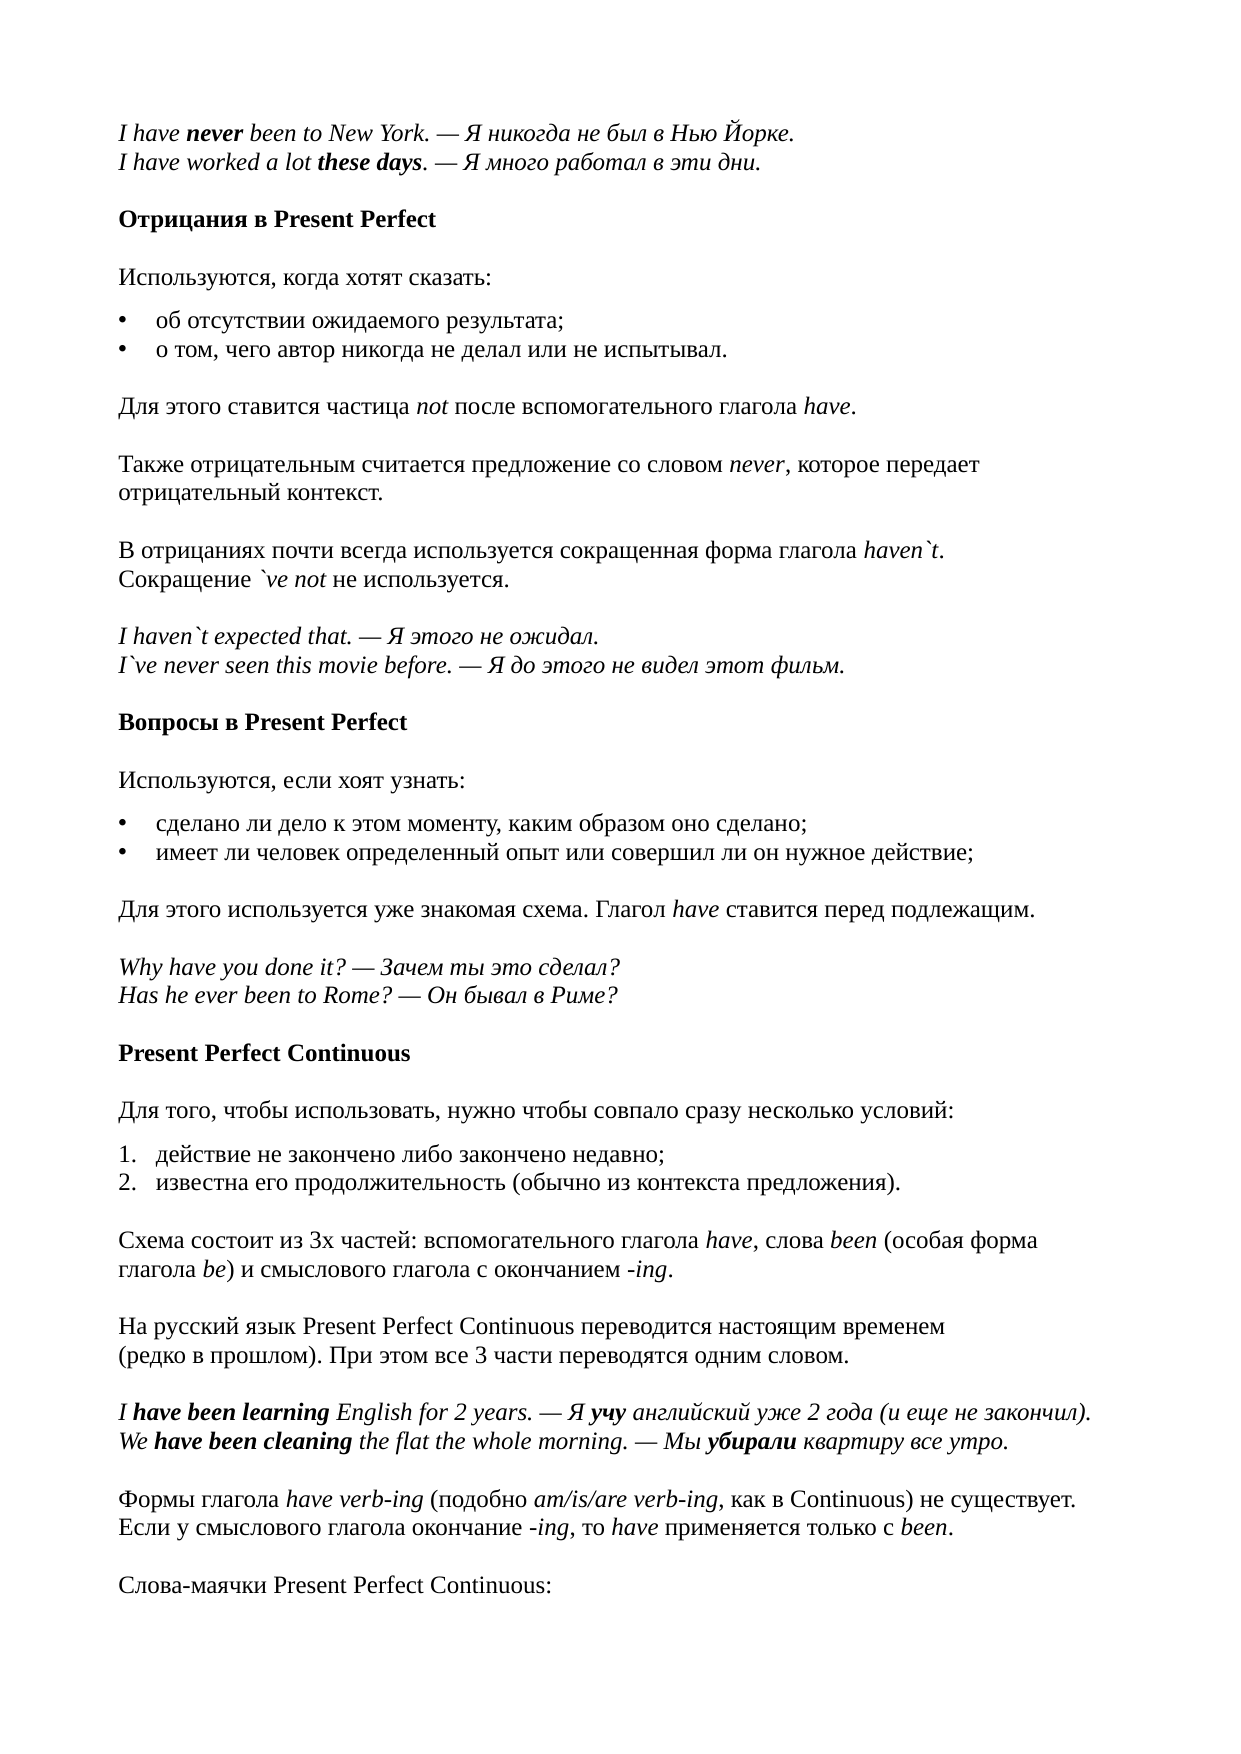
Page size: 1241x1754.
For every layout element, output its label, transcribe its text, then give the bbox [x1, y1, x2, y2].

text Для этого ставится частица not после вспомогательного глагола have. [118, 391, 1122, 420]
text Has he ever been to Rome? — Он бывал в Риме? [118, 981, 1122, 1009]
text Вопросы в Present Perfect [118, 707, 1122, 736]
text Используются, когда хотят сказать: [118, 262, 1122, 291]
text Схема состоит из 3х частей: вспомогательного глагола have, слова been (особая форма [118, 1225, 1122, 1254]
text Отрицания в Present Perfect [118, 204, 1122, 233]
text Используются, если хоят узнать: [118, 765, 1122, 794]
text I have worked a lot these days. — Я много работал в эти дни. [118, 147, 1122, 176]
text I have been learning English for 2 years. — Я учу английский уже 2 года (и еще не закончил). [118, 1397, 1122, 1426]
text Для этого используется уже знакомая схема. Глагол have ставится перед подлежащим. [118, 894, 1122, 923]
text Формы глагола have verb-ing (подобно am/is/are verb-ing, как в Continuous) не существует. [118, 1484, 1122, 1512]
list сделано ли дело к этом моменту, каким образом оно сделано; [118, 808, 1122, 837]
text Также отрицательным считается предложение со словом never, которое передает отрицательный контекст. [118, 449, 1122, 506]
text Слова-маячки Present Perfect Continuous: [118, 1570, 1122, 1599]
list о том, чего автор никогда не делал или не испытывал. [118, 334, 1122, 362]
text В отрицаниях почти всегда используется сокращенная форма глагола haven`t. [118, 535, 1122, 564]
text We have been cleaning the flat the whole morning. — Мы убирали квартиру все утро. [118, 1426, 1122, 1455]
list об отсутствии ожидаемого результата; [118, 305, 1122, 334]
list известна его продолжительность (обычно из контекста предложения). [118, 1167, 1122, 1196]
text Why have you done it? — Зачем ты это сделал? [118, 952, 1122, 981]
text глагола be) и смыслового глагола с окончанием -ing. [118, 1254, 1122, 1282]
list имеет ли человек определенный опыт или совершил ли он нужное действие; [118, 837, 1122, 866]
text I have never been to New York. — Я никогда не был в Нью Йорке. [118, 118, 1122, 147]
text Сокращение `ve not не используется. [118, 564, 1122, 592]
text Present Perfect Continuous [118, 1038, 1122, 1067]
text На русский язык Present Perfect Continuous переводится настоящим временем [118, 1311, 1122, 1340]
text I`ve never seen this movie before. — Я до этого не видел этот фильм. [118, 650, 1122, 679]
text Если у смыслового глагола окончание -ing, то have применяется только с been. [118, 1512, 1122, 1541]
list действие не закончено либо закончено недавно; [118, 1139, 1122, 1167]
text (редко в прошлом). При этом все 3 части переводятся одним словом. [118, 1340, 1122, 1369]
text I haven`t expected that. — Я этого не ожидал. [118, 621, 1122, 650]
text Для того, чтобы использовать, нужно чтобы совпало сразу несколько условий: [118, 1096, 1122, 1124]
